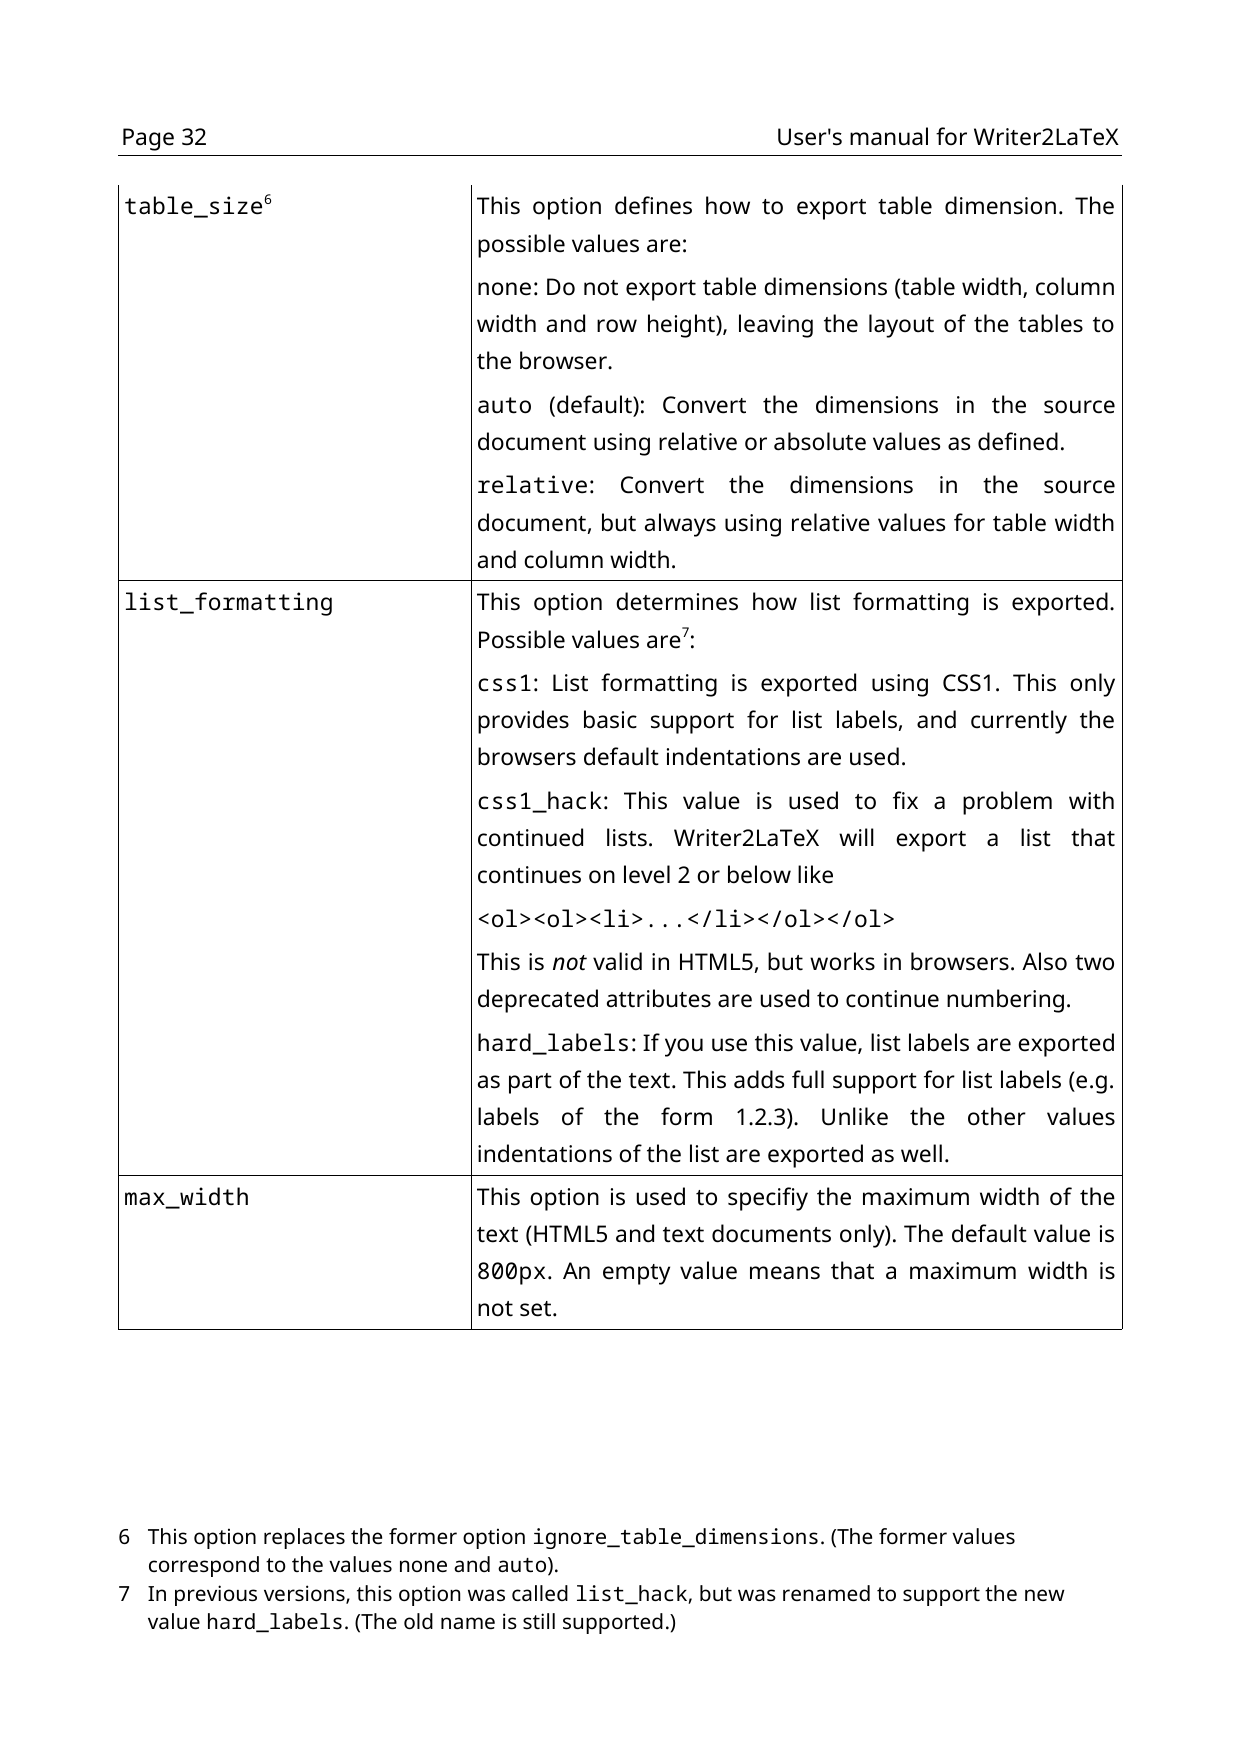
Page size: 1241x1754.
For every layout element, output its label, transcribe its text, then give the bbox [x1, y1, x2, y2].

table_cell list_formatting [119, 581, 471, 1175]
table_cell This option determines how list formatting is exported. Possible values are: css1: List formatting is exported using CSS1. This only provides basic support for list labels, and currently the browsers default indentations are used. css1_hack: This value is used to fix a problem with continued lists. Writer2LaTeX will export a list that continues on level 2 or below like <ol><ol><li>...</li></ol></ol> This is not valid in HTML5, but works in browsers. Also two deprecated attributes are used to continue numbering. hard_labels: If you use this value, list labels are exported as part of the text. This adds full support for list labels (e.g. labels of the form 1.2.3). Unlike the other values indentations of the list are exported as well. [472, 581, 1122, 1175]
table_cell table_size [119, 185, 471, 580]
table_cell This option is used to specifiy the maximum width of the text (HTML5 and text documents only). The default value is 800px. An empty value means that a maximum width is not set. [472, 1176, 1122, 1329]
table_cell max_width [119, 1176, 471, 1329]
table_cell This option defines how to export table dimension. The possible values are: none: Do not export table dimensions (table width, column width and row height), leaving the layout of the tables to the browser. auto (default): Convert the dimensions in the source document using relative or absolute values as defined. relative: Convert the dimensions in the source document, but always using relative values for table width and column width. [472, 185, 1122, 580]
